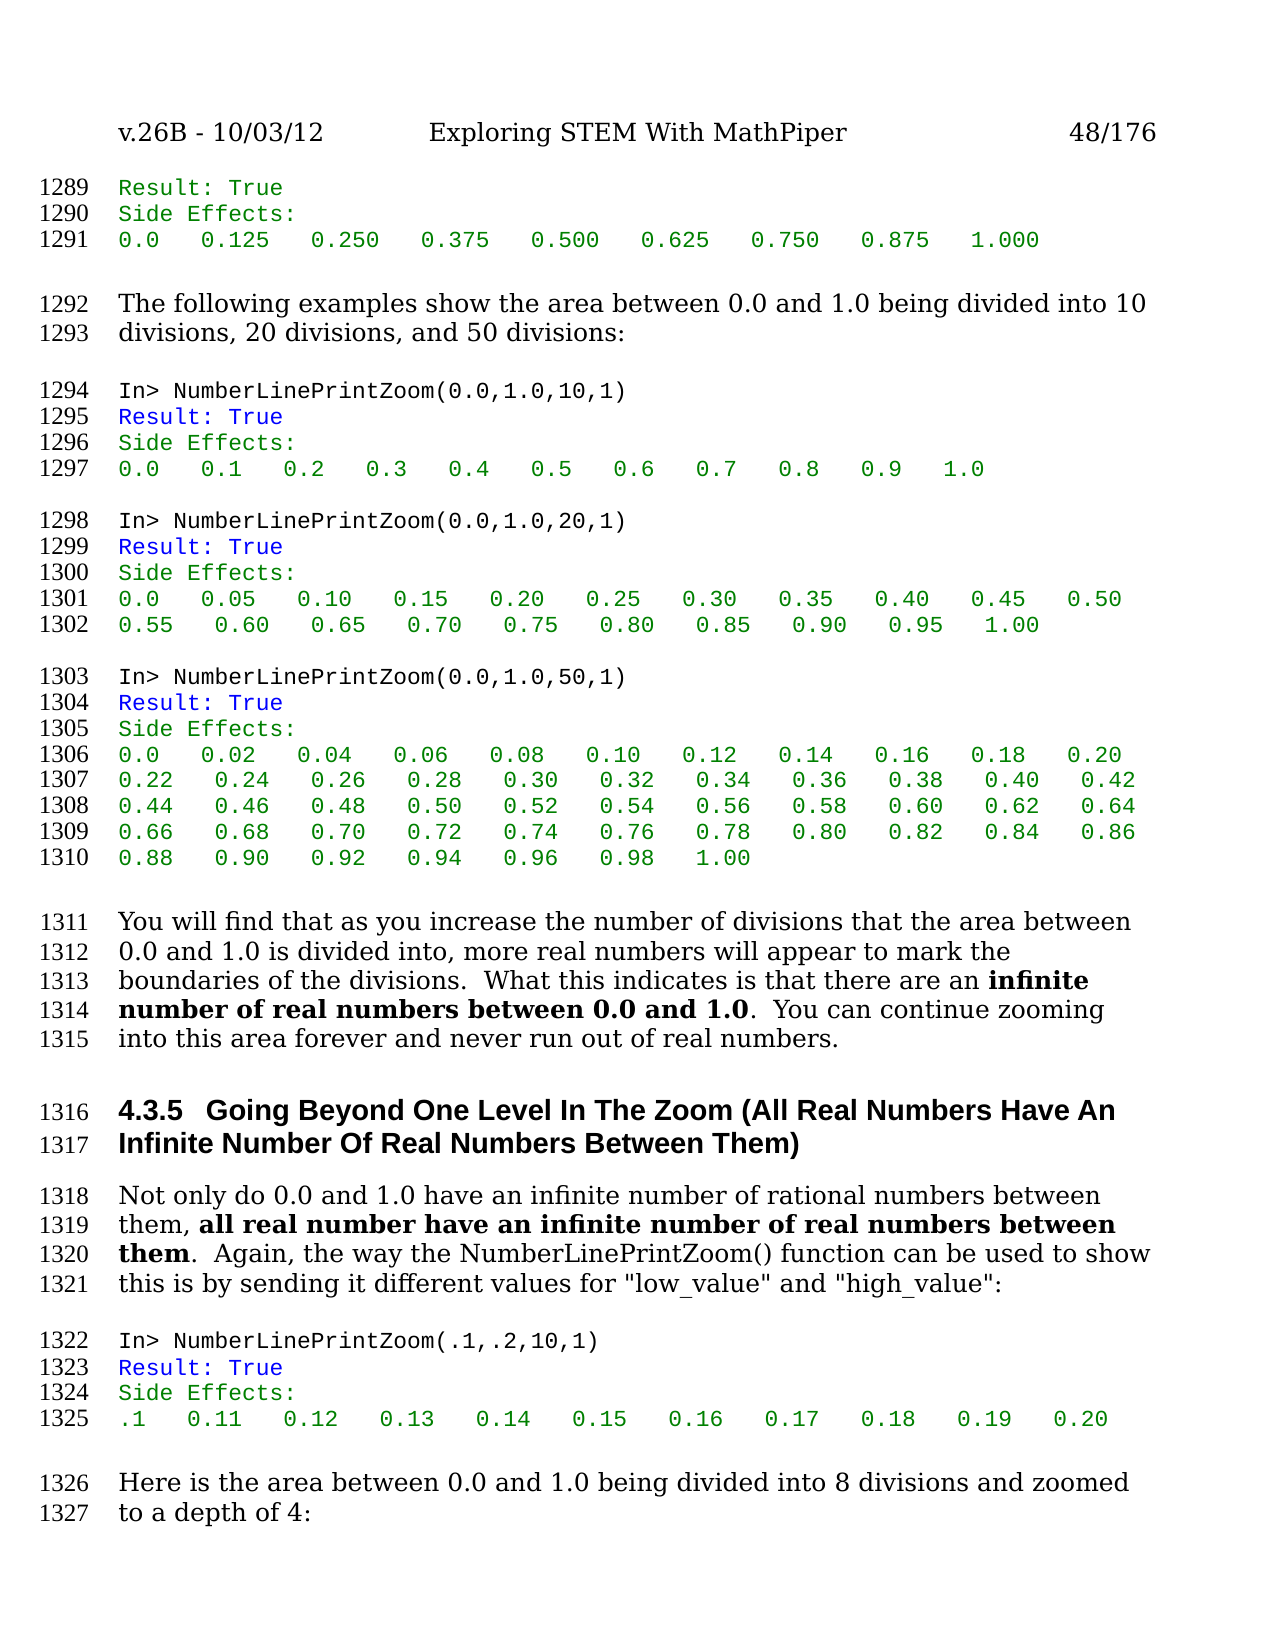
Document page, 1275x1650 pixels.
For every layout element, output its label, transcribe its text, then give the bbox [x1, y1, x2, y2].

text Result: True [118, 177, 1157, 203]
text Result: True [118, 406, 1157, 432]
text Side Effects: [118, 432, 1157, 458]
text 0.0 0.02 0.04 0.06 0.08 0.10 0.12 0.14 0.16 0.18 0.20 0.22 0.24 0.26 0.28 0.30 0.32 0.34 0.36 0.38 0.40 0.42 0.44 0.46 0.48 0.50 0.52 0.54 0.56 0.58 0.60 0.62 0.64 0.66 0.68 0.70 0.72 0.74 0.76 0.78 0.80 0.82 0.84 0.86 0.88 0.90 0.92 0.94 0.96 0.98 1.00 [118, 743, 1157, 873]
text Result: True [118, 535, 1157, 561]
subtitle Going Beyond One Level In The Zoom (All Real Numbers Have An Infinite Number Of Real Numbers Between Them) [118, 1093, 1157, 1160]
text .1 0.11 0.12 0.13 0.14 0.15 0.16 0.17 0.18 0.19 0.20 [118, 1408, 1157, 1434]
text Side Effects: [118, 1382, 1157, 1408]
text Side Effects: [118, 203, 1157, 229]
text The following examples show the area between 0.0 and 1.0 being divided into 10 divisions, 20 divisions, and 50 divisions: [118, 289, 1157, 348]
text Side Effects: [118, 717, 1157, 743]
text In> NumberLinePrintZoom(.1,.2,10,1) [118, 1330, 1157, 1356]
text Result: True [118, 1356, 1157, 1382]
text Side Effects: [118, 561, 1157, 587]
text You will find that as you increase the number of divisions that the area between 0.0 and 1.0 is divided into, more real numbers will appear to mark the boundaries of the divisions. What this indicates is that there are an infinite number of real numbers between 0.0 and 1.0. You can continue zooming into this area forever and never run out of real numbers. [118, 907, 1157, 1054]
text Result: True [118, 691, 1157, 717]
text In> NumberLinePrintZoom(0.0,1.0,50,1) [118, 665, 1157, 691]
text In> NumberLinePrintZoom(0.0,1.0,10,1) [118, 380, 1157, 406]
text In> NumberLinePrintZoom(0.0,1.0,20,1) [118, 509, 1157, 535]
text 0.0 0.125 0.250 0.375 0.500 0.625 0.750 0.875 1.000 [118, 229, 1157, 254]
text Here is the area between 0.0 and 1.0 being divided into 8 divisions and zoomed to a depth of 4: [118, 1468, 1157, 1527]
text 0.0 0.1 0.2 0.3 0.4 0.5 0.6 0.7 0.8 0.9 1.0 [118, 458, 1157, 483]
text 0.0 0.05 0.10 0.15 0.20 0.25 0.30 0.35 0.40 0.45 0.50 0.55 0.60 0.65 0.70 0.75 0.80 0.85 0.90 0.95 1.00 [118, 587, 1157, 639]
text Not only do 0.0 and 1.0 have an infinite number of rational numbers between them, all real number have an infinite number of real numbers between them. Again, the way the NumberLinePrintZoom() function can be used to show this is by sending it different values for "low_value" and "high_value": [118, 1181, 1157, 1298]
